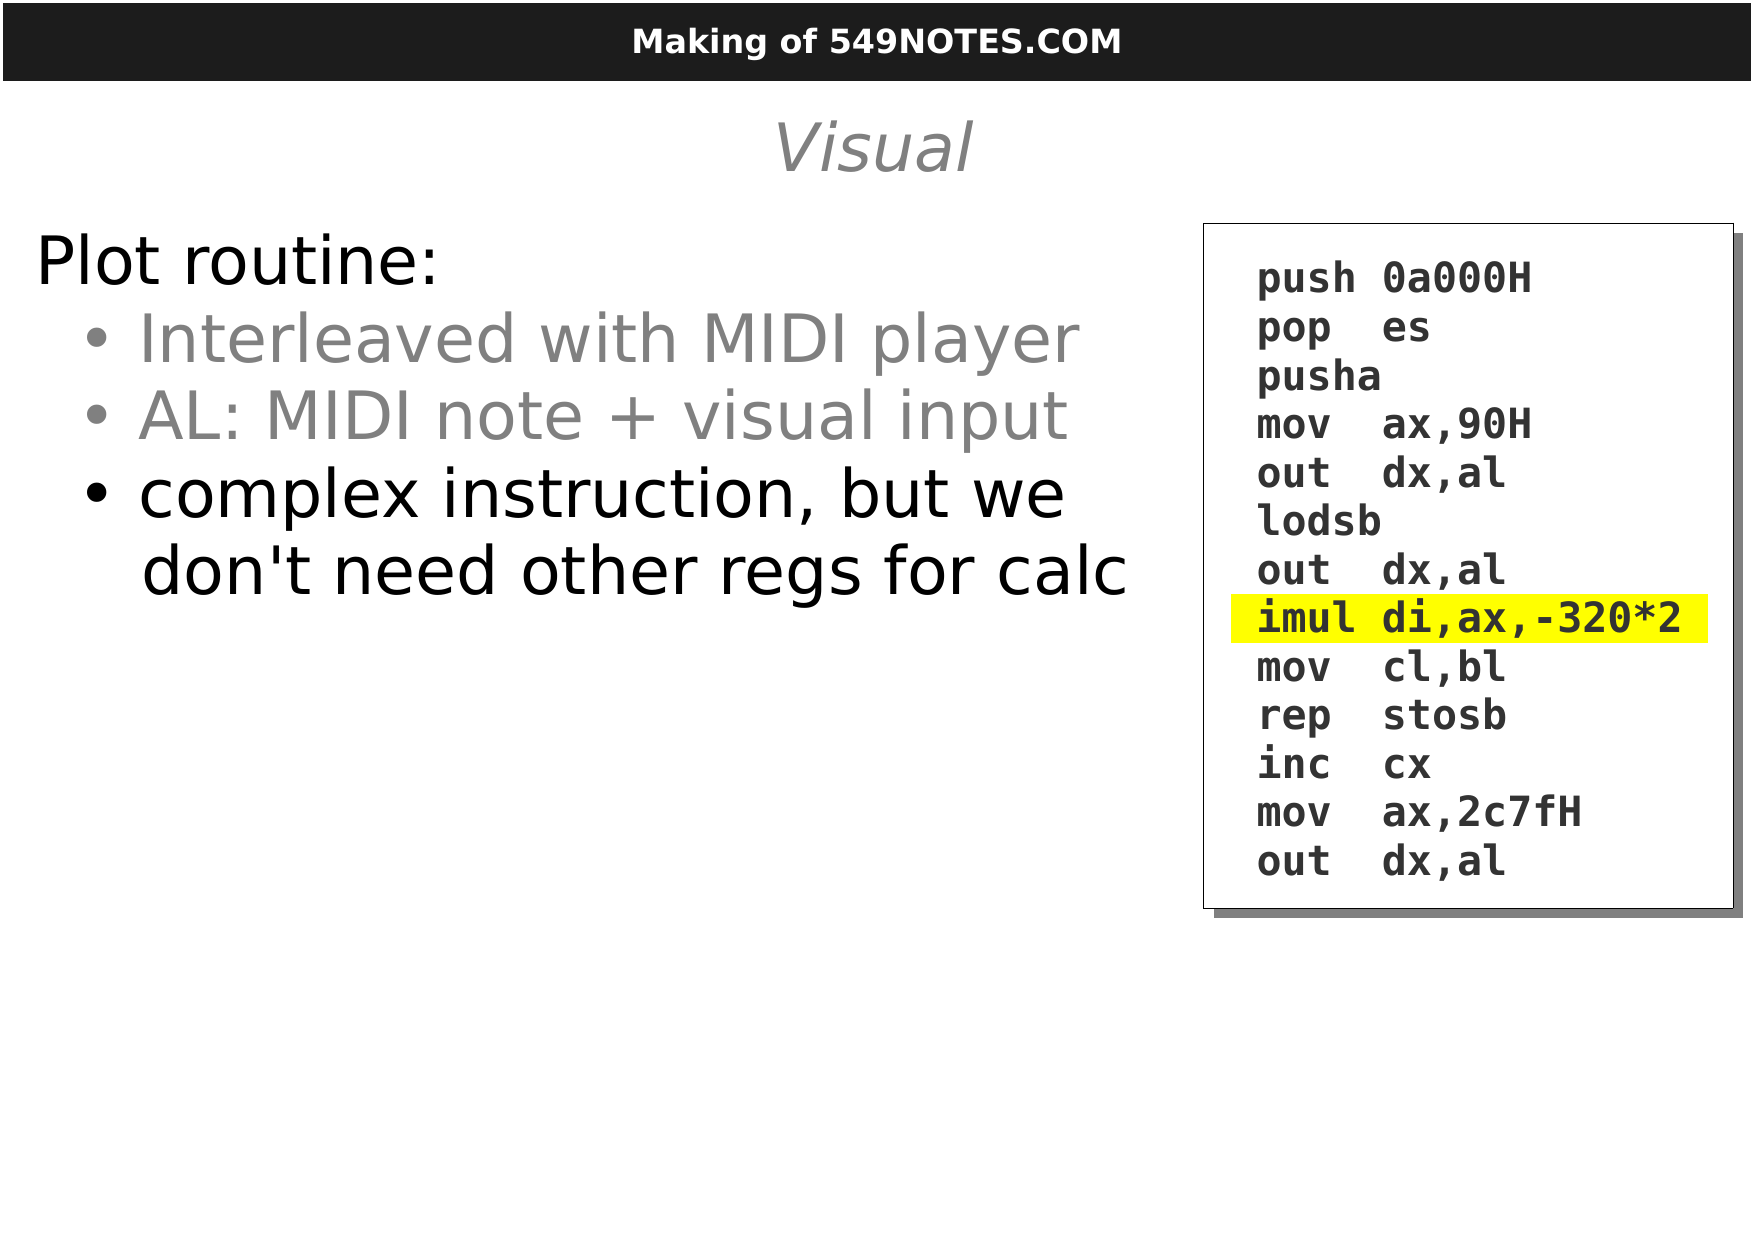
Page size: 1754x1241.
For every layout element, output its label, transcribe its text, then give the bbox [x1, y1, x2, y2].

table_header Plot routine: • Interleaved with MIDI player • AL: MIDI note + visual input • complex instruction, but we don't need other regs for calc [9, 217, 1197, 1002]
text Visual [3, 110, 1751, 188]
table_header push 0a000H pop es pusha mov ax,90H out dx,al lodsb out dx,al imul di,ax,-320*2 mov cl,bl rep stosb inc cx mov ax,2c7fH out dx,al [1198, 217, 1749, 1002]
